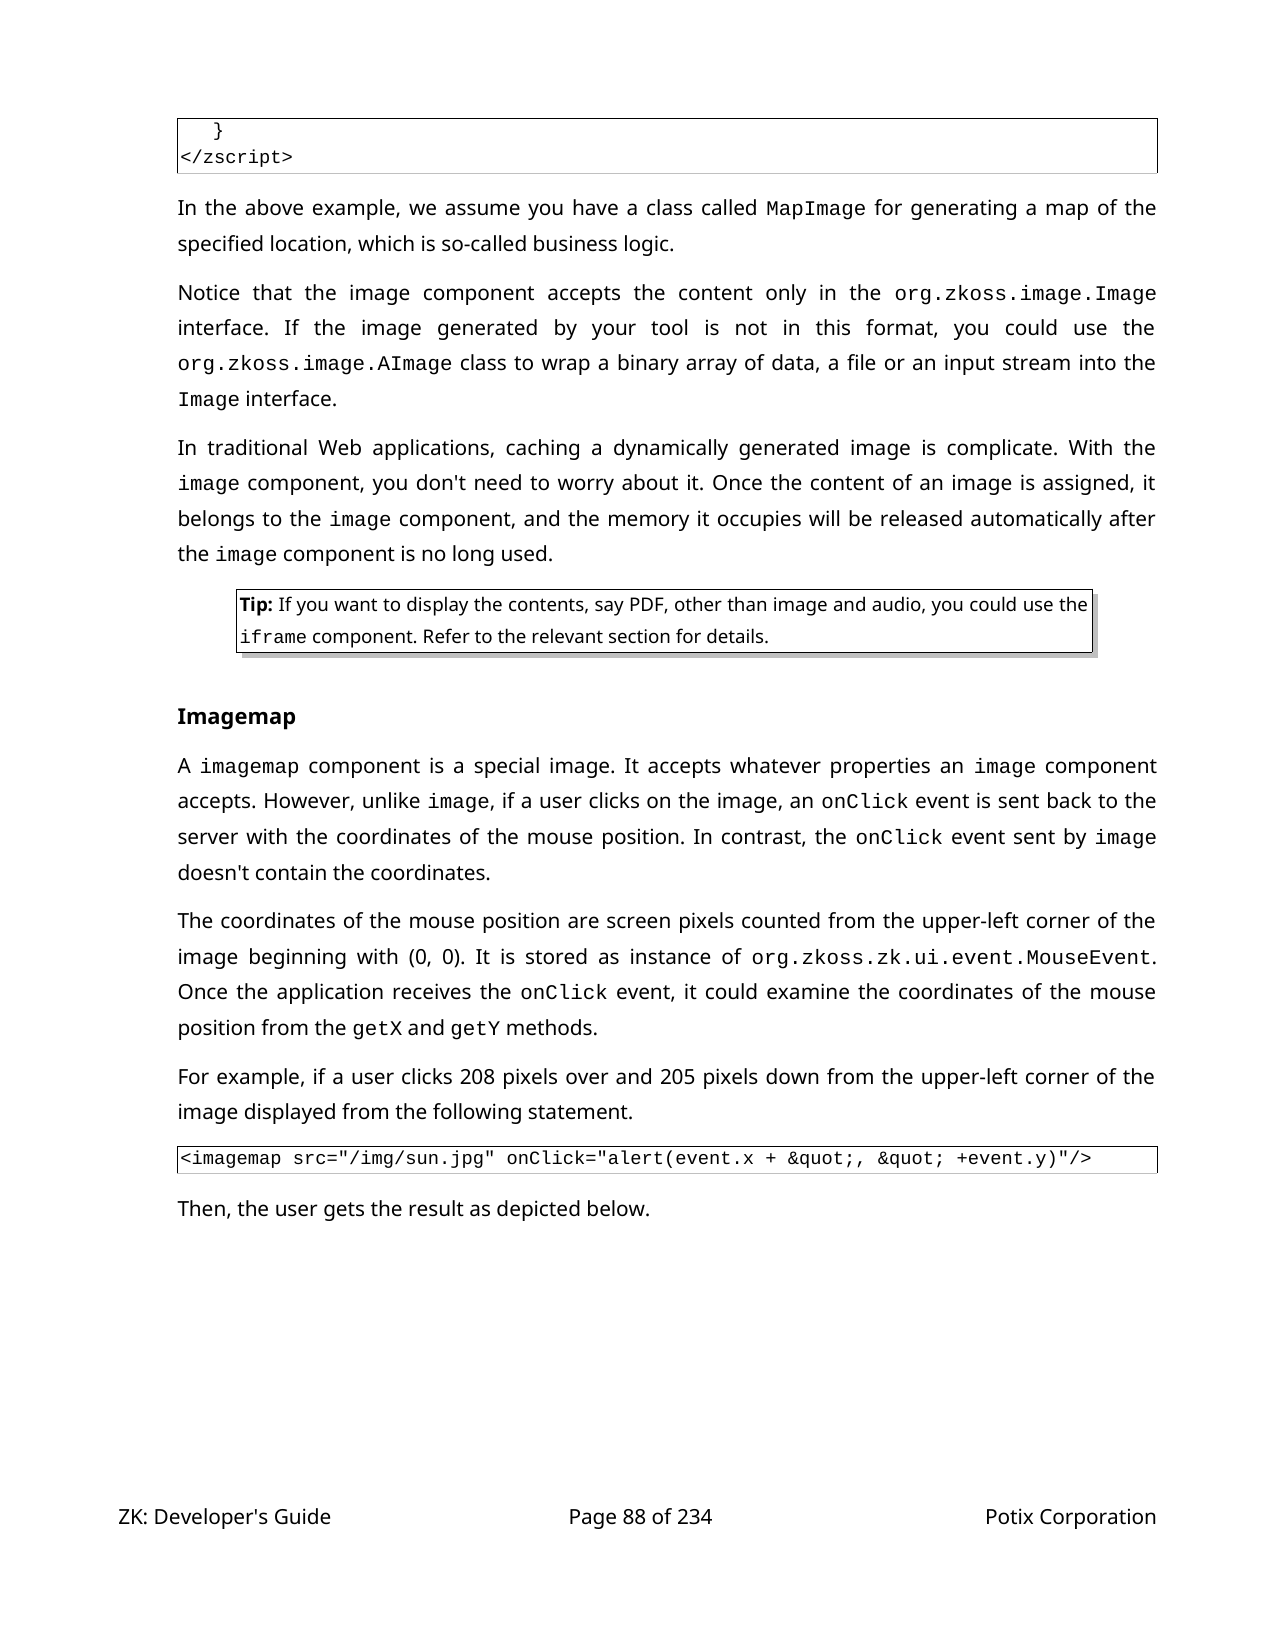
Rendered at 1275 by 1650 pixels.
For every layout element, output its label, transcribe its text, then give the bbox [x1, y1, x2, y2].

text Notice that the image component accepts the content only in the org.zkoss.image.Image interface. If the image generated by your tool is not in this format, you could use the org.zkoss.image.AImage class to wrap a binary array of data, a file or an input stream into the Image interface. [177, 278, 1157, 412]
text A imagemap component is a special image. It accepts whatever properties an image component accepts. However, unlike image, if a user clicks on the image, an onClick event is sent back to the server with the coordinates of the mouse position. In contrast, the onClick event sent by image doesn't contain the coordinates. [177, 751, 1157, 886]
text <imagemap src="/img/sun.jpg" onClick="alert(event.x + &quot;, &quot; +event.y)"/> [178, 1147, 1157, 1173]
text Then, the user gets the result as depicted below. [177, 1194, 1157, 1222]
text } [178, 119, 1157, 142]
text Tip: If you want to display the contents, say PDF, other than image and audio, you could use the iframe component. Refer to the relevant section for details. [237, 590, 1092, 652]
text The coordinates of the mouse position are screen pixels counted from the upper-left corner of the image beginning with (0, 0). It is stored as instance of org.zkoss.zk.ui.event.MouseEvent. Once the application receives the onClick event, it could examine the coordinates of the mouse position from the getX and getY methods. [177, 907, 1157, 1041]
subtitle Imagemap [177, 701, 1157, 731]
text In the above example, we assume you have a class called MapImage for generating a map of the specified location, which is so-called business logic. [177, 193, 1157, 257]
text For example, if a user clicks 208 pixels over and 205 pixels down from the upper-left corner of the image displayed from the following statement. [177, 1062, 1157, 1125]
text </zscript> [178, 145, 1157, 173]
text In traditional Web applications, caching a dynamically generated image is complicate. With the image component, you don't need to worry about it. Once the content of an image is assigned, it belongs to the image component, and the memory it occupies will be released automatically after the image component is no long used. [177, 433, 1157, 568]
